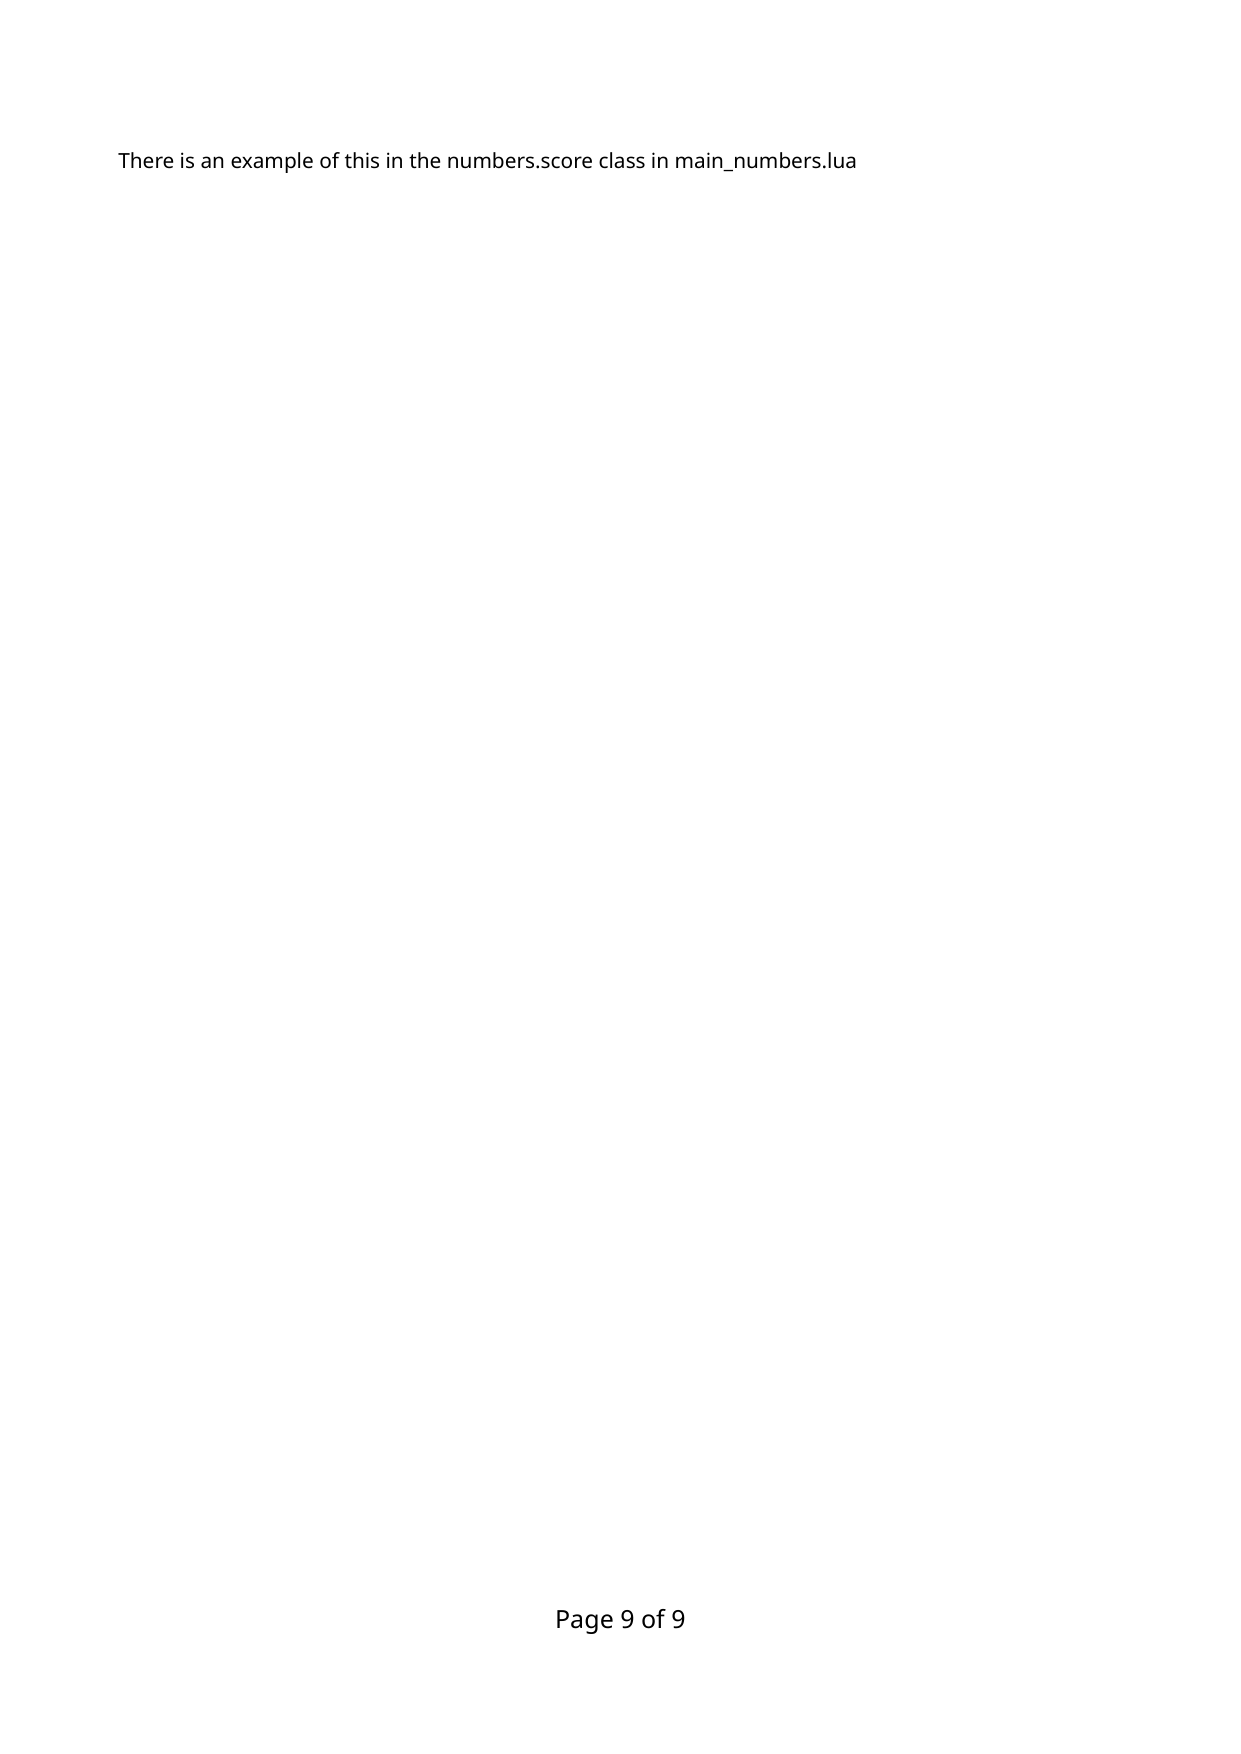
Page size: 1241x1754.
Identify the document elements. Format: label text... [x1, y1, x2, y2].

text There is an example of this in the numbers.score class in main_numbers.lua [118, 147, 1122, 175]
